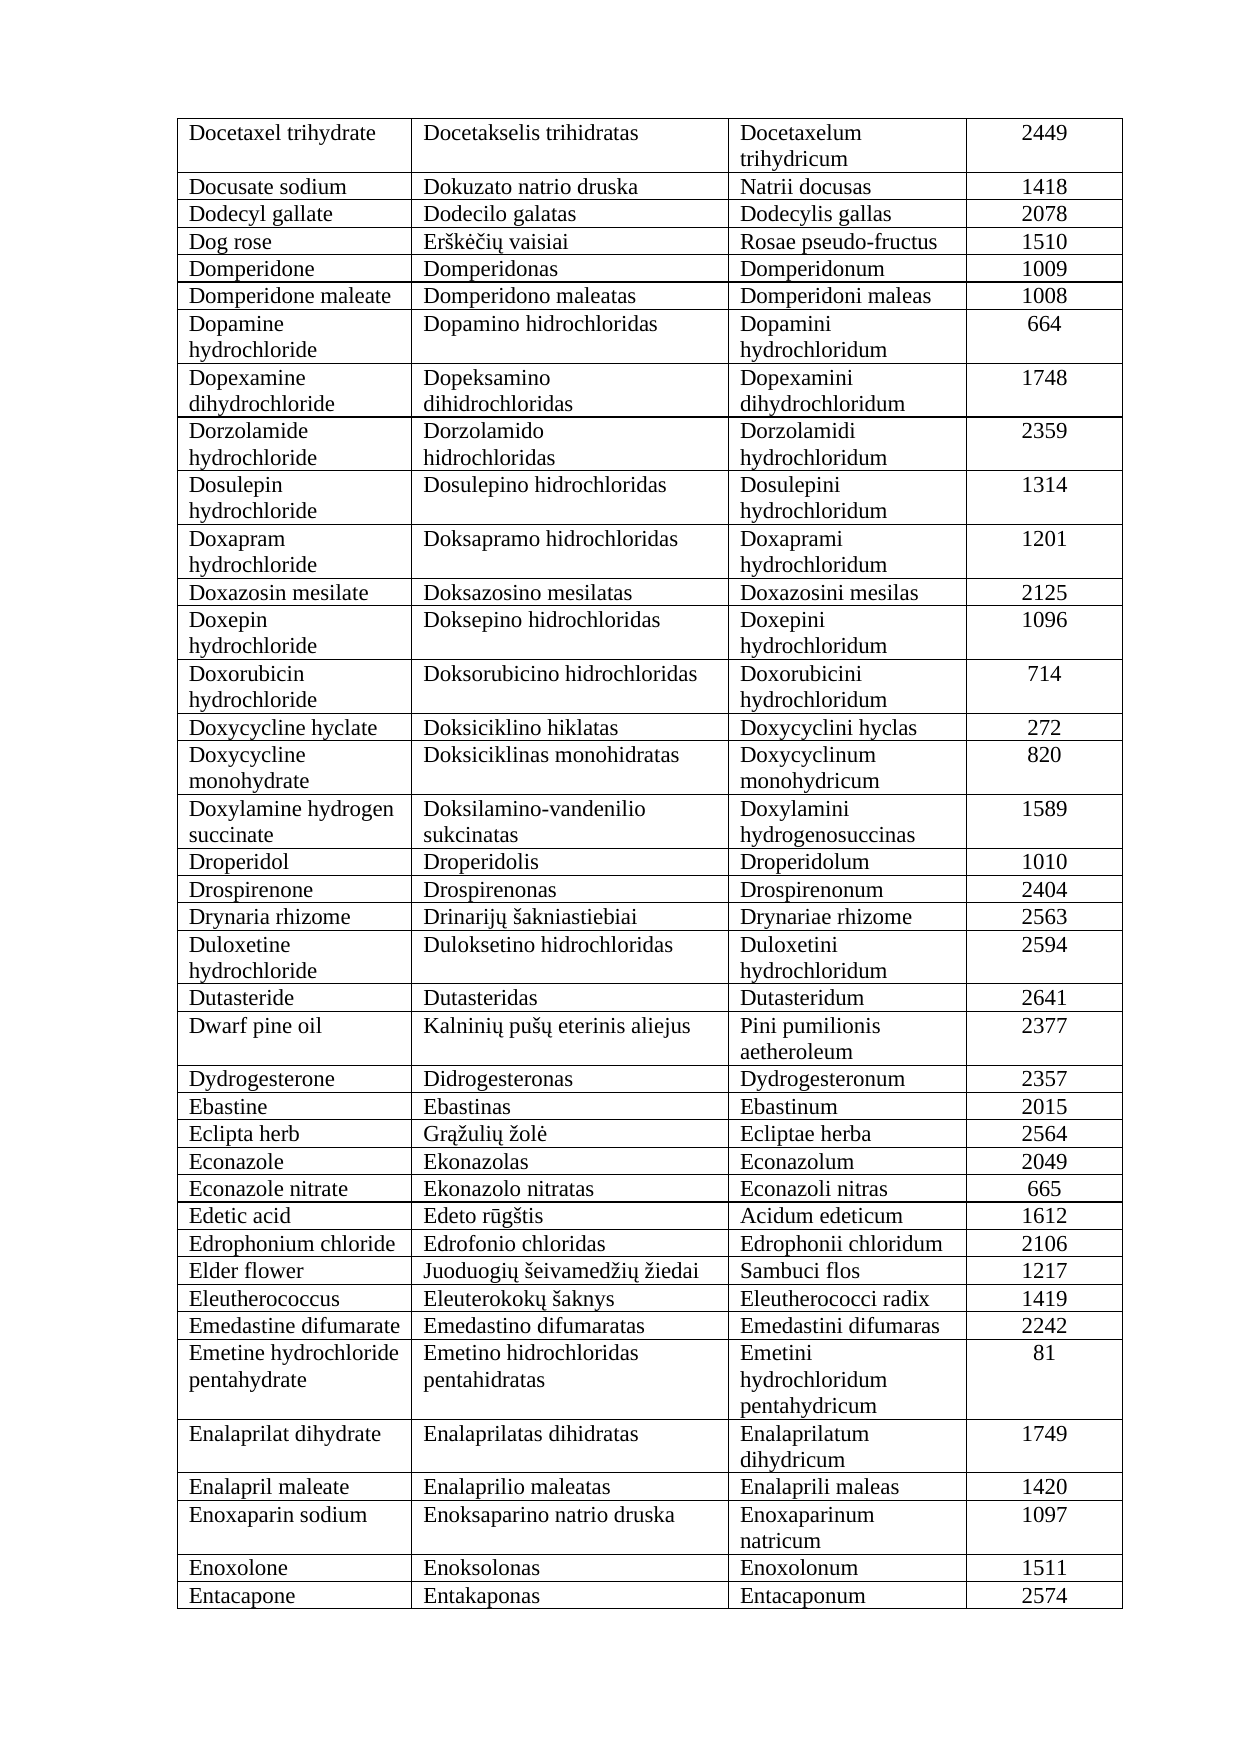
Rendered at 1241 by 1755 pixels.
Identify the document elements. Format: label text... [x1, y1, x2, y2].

table_cell 1010 [967, 849, 1122, 875]
table_cell Duloxetini hydrochloridum [729, 931, 966, 983]
table_cell 2449 [967, 119, 1122, 172]
table_cell Emedastini difumaras [729, 1312, 966, 1338]
table_cell 81 [967, 1340, 1122, 1418]
table_cell 272 [967, 714, 1122, 740]
table_cell Dokuzato natrio druska [412, 173, 728, 199]
table_cell 2564 [967, 1120, 1122, 1147]
table_cell Enoksaparino natrio druska [412, 1501, 728, 1553]
table_cell Edrofonio chloridas [412, 1230, 728, 1256]
table_cell 2563 [967, 903, 1122, 929]
table_cell Doksorubicino hidrochloridas [412, 660, 728, 712]
table_cell 2594 [967, 931, 1122, 983]
table_cell Dosulepin hydrochloride [178, 471, 411, 524]
table_cell 1612 [967, 1203, 1122, 1229]
table_cell Enalaprilat dihydrate [178, 1420, 411, 1472]
table_cell 2106 [967, 1230, 1122, 1256]
table_cell 1314 [967, 471, 1122, 524]
table_cell Emedastino difumaratas [412, 1312, 728, 1338]
table_cell Doxazosin mesilate [178, 579, 411, 605]
table_cell Dog rose [178, 228, 411, 254]
table_cell Econazolum [729, 1148, 966, 1174]
table_cell Econazole nitrate [178, 1175, 411, 1201]
table_cell Enalaprilatas dihidratas [412, 1420, 728, 1472]
table_cell 1419 [967, 1285, 1122, 1311]
table_cell Drospirenone [178, 876, 411, 902]
table_cell 2377 [967, 1012, 1122, 1064]
table_cell Edetic acid [178, 1203, 411, 1229]
table_cell Ekonazolo nitratas [412, 1175, 728, 1201]
table_cell Dutasteride [178, 984, 411, 1011]
table_cell 2641 [967, 984, 1122, 1011]
table_cell Doksepino hidrochloridas [412, 606, 728, 659]
table_cell 664 [967, 310, 1122, 363]
table_cell Drynariae rhizome [729, 903, 966, 929]
table_cell Droperidolum [729, 849, 966, 875]
table_cell 2078 [967, 200, 1122, 227]
table_cell Enalaprili maleas [729, 1473, 966, 1500]
table_cell 1749 [967, 1420, 1122, 1472]
table_cell Docusate sodium [178, 173, 411, 199]
table_cell Dutasteridum [729, 984, 966, 1011]
table_cell Drospirenonas [412, 876, 728, 902]
table_cell Entacaponum [729, 1582, 966, 1608]
table_cell 1097 [967, 1501, 1122, 1553]
table_cell Domperidonum [729, 255, 966, 281]
table_cell Dorzolamidi hydrochloridum [729, 418, 966, 470]
table_cell Ebastinum [729, 1093, 966, 1119]
table_cell Dodecyl gallate [178, 200, 411, 227]
table_cell Droperidolis [412, 849, 728, 875]
table_cell Econazoli nitras [729, 1175, 966, 1201]
table_cell Edeto rūgštis [412, 1203, 728, 1229]
table_cell 714 [967, 660, 1122, 712]
table_cell Edrophonii chloridum [729, 1230, 966, 1256]
table_cell Domperidono maleatas [412, 283, 728, 309]
table_cell Enoksolonas [412, 1555, 728, 1581]
table_cell Pini pumilionis aetheroleum [729, 1012, 966, 1064]
table_cell Eleuterokokų šaknys [412, 1285, 728, 1311]
table_cell 820 [967, 741, 1122, 794]
table_cell Enoxolonum [729, 1555, 966, 1581]
table_cell Enoxaparinum natricum [729, 1501, 966, 1553]
table_cell Dopamino hidrochloridas [412, 310, 728, 363]
table_cell Doxylamine hydrogen succinate [178, 795, 411, 847]
table_cell 2357 [967, 1066, 1122, 1092]
table_cell Rosae pseudo-fructus [729, 228, 966, 254]
table_cell 2242 [967, 1312, 1122, 1338]
table_cell Doxepin hydrochloride [178, 606, 411, 659]
table_cell 1217 [967, 1257, 1122, 1284]
table_cell 2359 [967, 418, 1122, 470]
table_cell 2125 [967, 579, 1122, 605]
table_cell 1096 [967, 606, 1122, 659]
table_cell 2574 [967, 1582, 1122, 1608]
table_cell Natrii docusas [729, 173, 966, 199]
table_cell 1008 [967, 283, 1122, 309]
table_cell Doxazosini mesilas [729, 579, 966, 605]
table_cell Dorzolamide hydrochloride [178, 418, 411, 470]
table_cell Ecliptae herba [729, 1120, 966, 1147]
table_cell 1510 [967, 228, 1122, 254]
table_cell Dopamine hydrochloride [178, 310, 411, 363]
table_cell Erškėčių vaisiai [412, 228, 728, 254]
table_cell Doksiciklino hiklatas [412, 714, 728, 740]
table_cell 1420 [967, 1473, 1122, 1500]
table_cell Domperidonas [412, 255, 728, 281]
table_cell Doksilamino-vandenilio sukcinatas [412, 795, 728, 847]
table_cell 2404 [967, 876, 1122, 902]
table_cell Doxepini hydrochloridum [729, 606, 966, 659]
table_cell Dopamini hydrochloridum [729, 310, 966, 363]
table_cell 2015 [967, 1093, 1122, 1119]
table_cell Doksapramo hidrochloridas [412, 525, 728, 578]
table_cell Eleutherococcus [178, 1285, 411, 1311]
table_cell Doxycyclini hyclas [729, 714, 966, 740]
table_cell Dorzolamido hidrochloridas [412, 418, 728, 470]
table_cell Domperidone maleate [178, 283, 411, 309]
table_cell Doxapram hydrochloride [178, 525, 411, 578]
table_cell Doxorubicin hydrochloride [178, 660, 411, 712]
table_cell 1201 [967, 525, 1122, 578]
table_cell Enoxolone [178, 1555, 411, 1581]
table_cell Docetakselis trihidratas [412, 119, 728, 172]
table_cell Econazole [178, 1148, 411, 1174]
table_cell 1418 [967, 173, 1122, 199]
table_cell Dydrogesterone [178, 1066, 411, 1092]
table_cell Enalaprilatum dihydricum [729, 1420, 966, 1472]
table_cell Doxycycline hyclate [178, 714, 411, 740]
table_cell Drospirenonum [729, 876, 966, 902]
table_cell Docetaxelum trihydricum [729, 119, 966, 172]
table_cell Eclipta herb [178, 1120, 411, 1147]
table_cell Elder flower [178, 1257, 411, 1284]
table_cell Dutasteridas [412, 984, 728, 1011]
table_cell Emetino hidrochloridas pentahidratas [412, 1340, 728, 1418]
table_cell Dopeksamino dihidrochloridas [412, 364, 728, 416]
table_cell Droperidol [178, 849, 411, 875]
table_cell Acidum edeticum [729, 1203, 966, 1229]
table_cell Domperidone [178, 255, 411, 281]
table_cell Enalapril maleate [178, 1473, 411, 1500]
table_cell Drynaria rhizome [178, 903, 411, 929]
table_cell Entakaponas [412, 1582, 728, 1608]
table_cell Sambuci flos [729, 1257, 966, 1284]
table_cell Doxycyclinum monohydricum [729, 741, 966, 794]
table_cell 2049 [967, 1148, 1122, 1174]
table_cell 1009 [967, 255, 1122, 281]
table_cell Dopexamini dihydrochloridum [729, 364, 966, 416]
table_cell 665 [967, 1175, 1122, 1201]
table_cell Emetine hydrochloride pentahydrate [178, 1340, 411, 1418]
table_cell Enoxaparin sodium [178, 1501, 411, 1553]
table_cell Emedastine difumarate [178, 1312, 411, 1338]
table_cell Dosulepino hidrochloridas [412, 471, 728, 524]
table_cell Doxorubicini hydrochloridum [729, 660, 966, 712]
table_cell Domperidoni maleas [729, 283, 966, 309]
table_cell Enalaprilio maleatas [412, 1473, 728, 1500]
table_cell Dodecilo galatas [412, 200, 728, 227]
table_cell Doxaprami hydrochloridum [729, 525, 966, 578]
table_cell Ebastinas [412, 1093, 728, 1119]
table_cell Entacapone [178, 1582, 411, 1608]
table_cell 1511 [967, 1555, 1122, 1581]
table_cell Dosulepini hydrochloridum [729, 471, 966, 524]
table_cell Doxylamini hydrogenosuccinas [729, 795, 966, 847]
table_cell Ekonazolas [412, 1148, 728, 1174]
table_cell Didrogesteronas [412, 1066, 728, 1092]
table_cell Eleutherococci radix [729, 1285, 966, 1311]
table_cell Ebastine [178, 1093, 411, 1119]
table_cell Doksiciklinas monohidratas [412, 741, 728, 794]
table_cell Dodecylis gallas [729, 200, 966, 227]
table_cell 1748 [967, 364, 1122, 416]
table_cell Dopexamine dihydrochloride [178, 364, 411, 416]
table_cell Kalninių pušų eterinis aliejus [412, 1012, 728, 1064]
table_cell Docetaxel trihydrate [178, 119, 411, 172]
table_cell Dwarf pine oil [178, 1012, 411, 1064]
table_cell Dydrogesteronum [729, 1066, 966, 1092]
table_cell Juoduogių šeivamedžių žiedai [412, 1257, 728, 1284]
table_cell Drinarijų šakniastiebiai [412, 903, 728, 929]
table_cell Edrophonium chloride [178, 1230, 411, 1256]
table_cell Grąžulių žolė [412, 1120, 728, 1147]
table_cell Emetini hydrochloridum pentahydricum [729, 1340, 966, 1418]
table_cell Doxycycline monohydrate [178, 741, 411, 794]
table_cell Duloksetino hidrochloridas [412, 931, 728, 983]
table_cell 1589 [967, 795, 1122, 847]
table_cell Doksazosino mesilatas [412, 579, 728, 605]
table_cell Duloxetine hydrochloride [178, 931, 411, 983]
